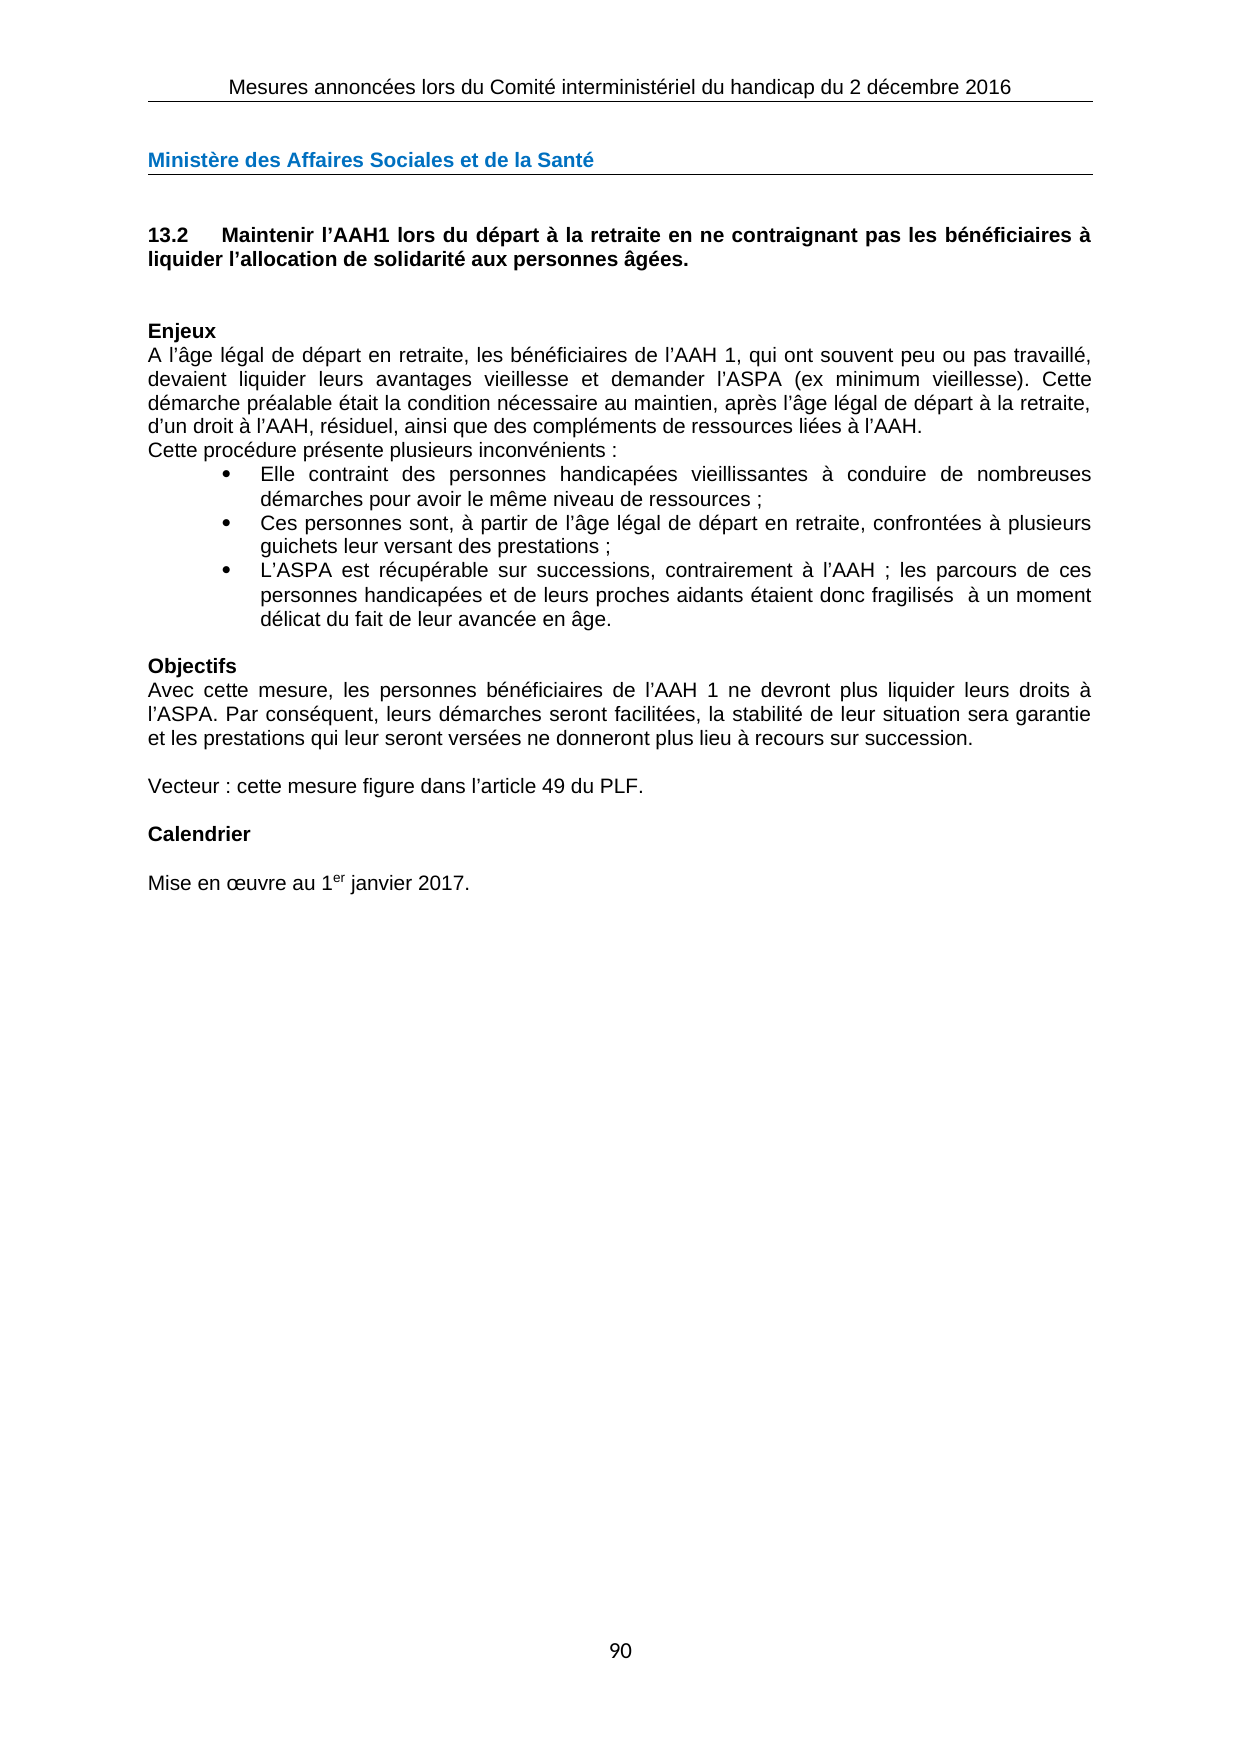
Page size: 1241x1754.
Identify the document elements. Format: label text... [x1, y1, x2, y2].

list Ces personnes sont, à partir de l’âge légal de départ en retraite, confrontées à plusieurs guichets leur versant des prestations ; [223, 510, 1093, 558]
text Objectifs [148, 654, 1093, 678]
text Calendrier [148, 822, 1093, 846]
text 13.2 Maintenir l’AAH1 lors du départ à la retraite en ne contraignant pas les bénéficiaires à liquider l’allocation de solidarité aux personnes âgées. [148, 223, 1093, 271]
text Ministère des Affaires Sociales et de la Santé [148, 148, 1093, 174]
text A l’âge légal de départ en retraite, les bénéficiaires de l’AAH 1, qui ont souvent peu ou pas travaillé, devaient liquider leurs avantages vieillesse et demander l’ASPA (ex minimum vieillesse). Cette démarche préalable était la condition nécessaire au maintien, après l’âge légal de départ à la retraite, d’un droit à l’AAH, résiduel, ainsi que des compléments de ressources liées à l’AAH. [148, 342, 1093, 438]
list L’ASPA est récupérable sur successions, contrairement à l’AAH ; les parcours de ces personnes handicapées et de leurs proches aidants étaient donc fragilisés à un moment délicat du fait de leur avancée en âge. [223, 558, 1093, 630]
text Avec cette mesure, les personnes bénéficiaires de l’AAH 1 ne devront plus liquider leurs droits à l’ASPA. Par conséquent, leurs démarches seront facilitées, la stabilité de leur situation sera garantie et les prestations qui leur seront versées ne donneront plus lieu à recours sur succession. [148, 678, 1093, 750]
text Mise en œuvre au 1er janvier 2017. [148, 870, 1093, 894]
list Elle contraint des personnes handicapées vieillissantes à conduire de nombreuses démarches pour avoir le même niveau de ressources ; [223, 462, 1093, 510]
text Vecteur : cette mesure figure dans l’article 49 du PLF. [148, 774, 1093, 798]
text Cette procédure présente plusieurs inconvénients : [148, 438, 1093, 462]
text Enjeux [148, 318, 1093, 342]
